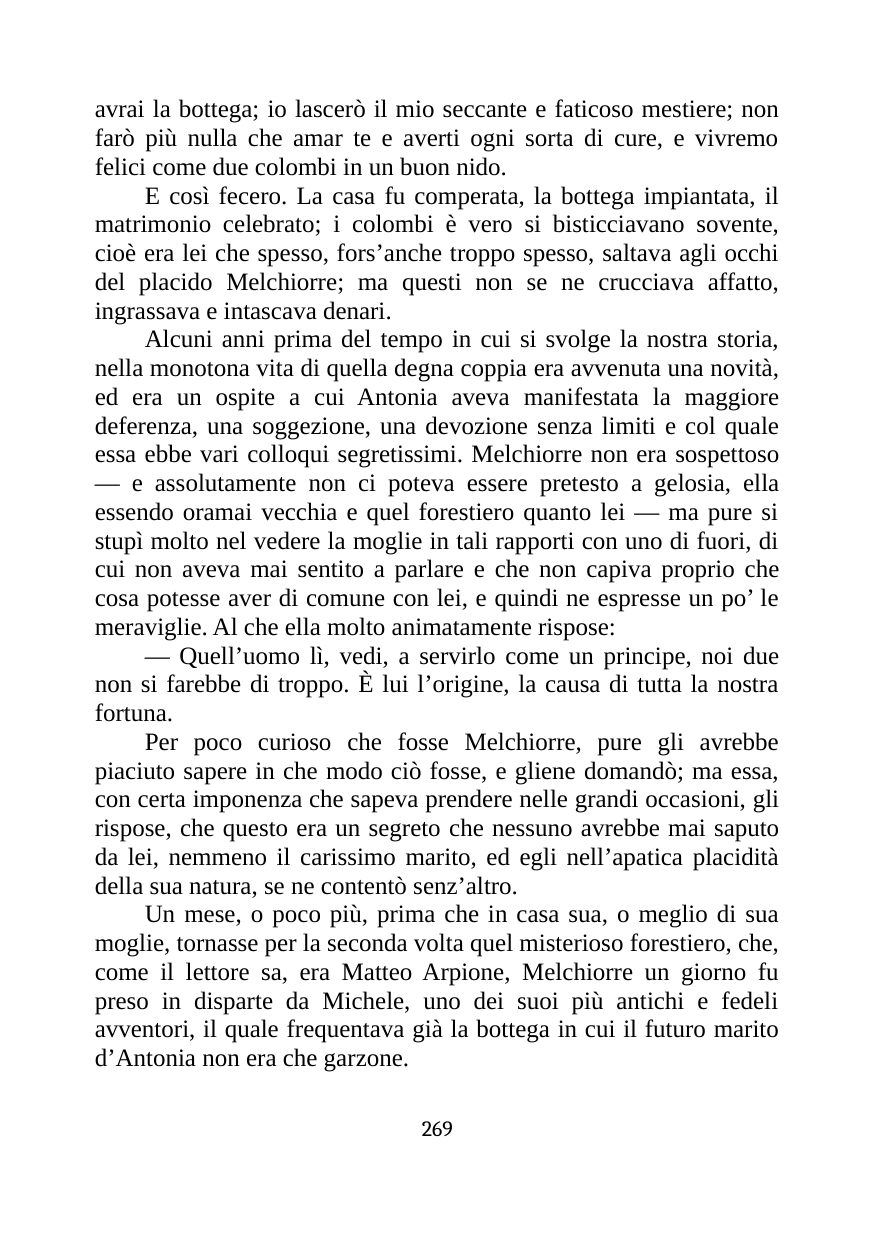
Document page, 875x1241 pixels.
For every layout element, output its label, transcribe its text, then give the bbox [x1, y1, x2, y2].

text E così fecero. La casa fu comperata, la bottega impiantata, il matrimonio celebrato; i colombi è vero si bisticciavano sovente, cioè era lei che spesso, fors’anche troppo spesso, saltava agli occhi del placido Melchiorre; ma questi non se ne crucciava affatto, ingrassava e intascava denari. [94, 181, 779, 324]
text Alcuni anni prima del tempo in cui si svolge la nostra storia, nella monotona vita di quella degna coppia era avvenuta una novità, ed era un ospite a cui Antonia aveva manifestata la maggiore deferenza, una soggezione, una devozione senza limiti e col quale essa ebbe vari colloqui segretissimi. Melchiorre non era sospettoso — e assolutamente non ci poteva essere pretesto a gelosia, ella essendo oramai vecchia e quel forestiero quanto lei — ma pure si stupì molto nel vedere la moglie in tali rapporti con uno di fuori, di cui non aveva mai sentito a parlare e che non capiva proprio che cosa potesse aver di comune con lei, e quindi ne espresse un po’ le meraviglie. Al che ella molto animatamente rispose: [94, 324, 779, 641]
text Un mese, o poco più, prima che in casa sua, o meglio di sua moglie, tornasse per la seconda volta quel misterioso forestiero, che, come il lettore sa, era Matteo Arpione, Melchiorre un giorno fu preso in disparte da Michele, uno dei suoi più antichi e fedeli avventori, il quale frequentava già la bottega in cui il futuro marito d’Antonia non era che garzone. [94, 899, 779, 1072]
text Per poco curioso che fosse Melchiorre, pure gli avrebbe piaciuto sapere in che modo ciò fosse, e gliene domandò; ma essa, con certa imponenza che sapeva prendere nelle grandi occasioni, gli rispose, che questo era un segreto che nessuno avrebbe mai saputo da lei, nemmeno il carissimo marito, ed egli nell’apatica placidità della sua natura, se ne contentò senz’altro. [94, 727, 779, 899]
text avrai la bottega; io lascerò il mio seccante e faticoso mestiere; non farò più nulla che amar te e averti ogni sorta di cure, e vivremo felici come due colombi in un buon nido. [94, 94, 779, 181]
text — Quell’uomo lì, vedi, a servirlo come un principe, noi due non si farebbe di troppo. È lui l’origine, la causa di tutta la nostra fortuna. [94, 641, 779, 727]
